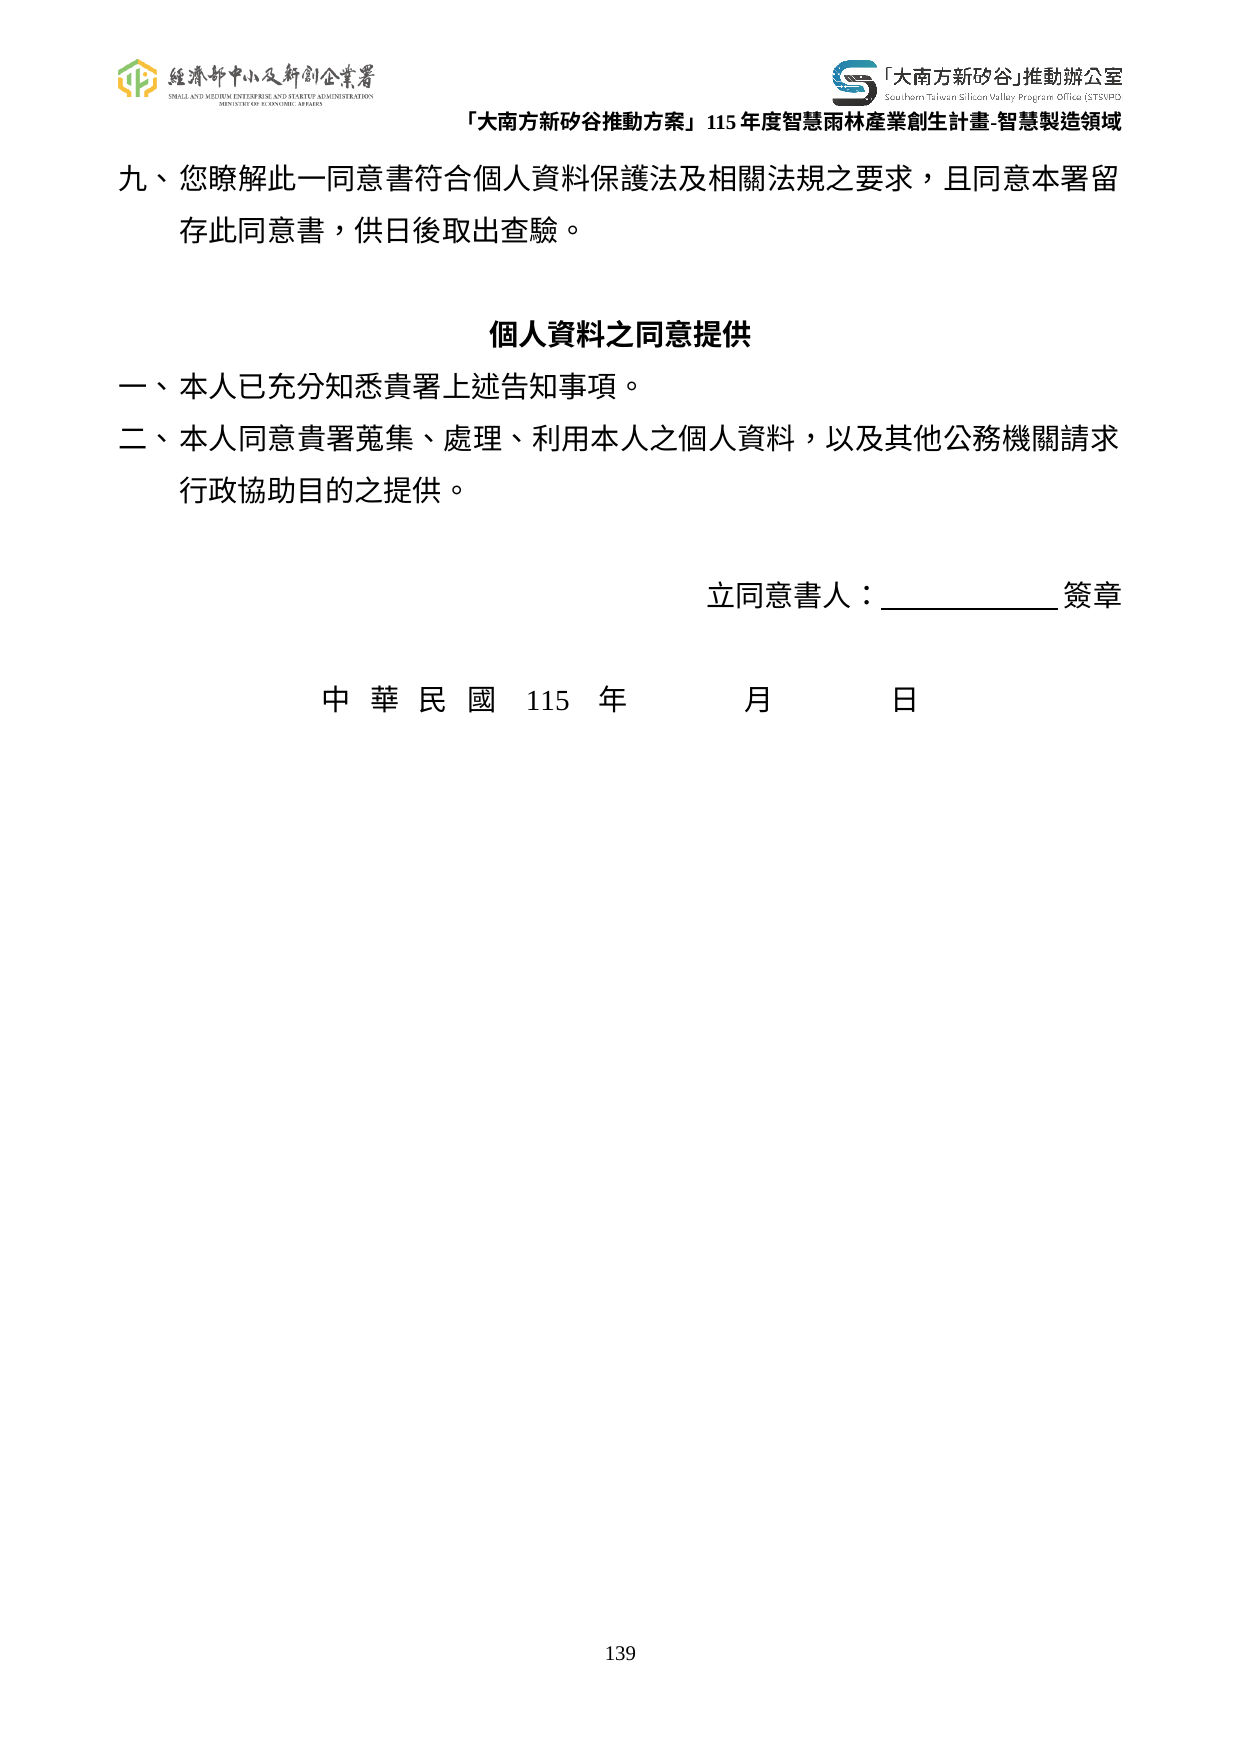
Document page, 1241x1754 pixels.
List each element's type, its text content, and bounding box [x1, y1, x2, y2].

text 二、 本人同意貴署蒐集、處理、利用本人之個人資料，以及其他公務機關請求行政協助目的之提供。 [118, 408, 1122, 512]
text 中 華 民 國 115 年 月 日 [118, 668, 1122, 721]
picture [832, 60, 1123, 106]
picture [118, 59, 375, 106]
text 立同意書人： 簽章 [118, 564, 1122, 616]
text 一、 本人已充分知悉貴署上述告知事項。 [118, 356, 1122, 408]
text 九、 您瞭解此一同意書符合個人資料保護法及相關法規之要求，且同意本署留存此同意書，供日後取出查驗。 [118, 148, 1122, 252]
text 個人資料之同意提供 [118, 304, 1122, 356]
